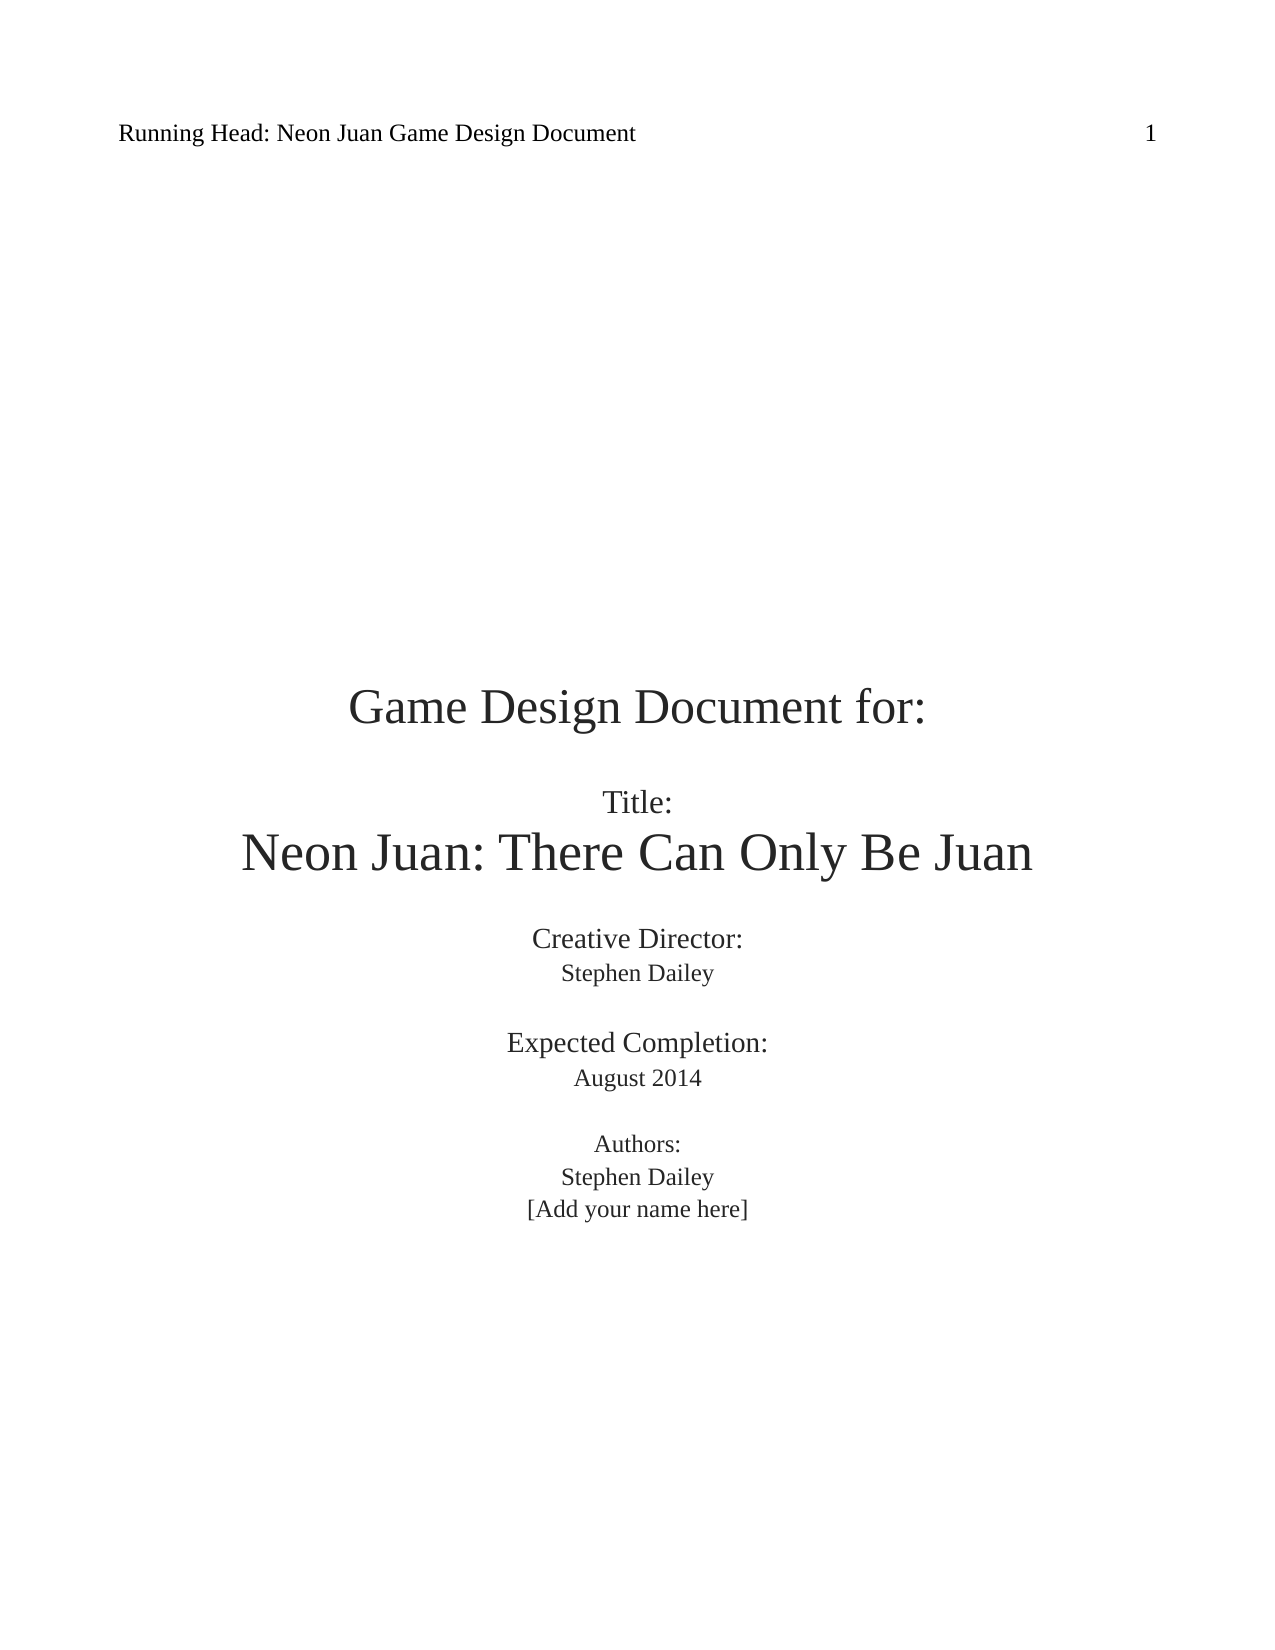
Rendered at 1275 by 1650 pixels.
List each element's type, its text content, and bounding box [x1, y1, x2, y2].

text Authors: [118, 1125, 1157, 1157]
text August 2014 [118, 1059, 1157, 1092]
text Creative Director: [118, 921, 1157, 954]
text Title: [118, 782, 1157, 820]
text [Add your name here] [118, 1190, 1157, 1223]
text Game Design Document for: [118, 676, 1157, 734]
text Expected Completion: [118, 1026, 1157, 1059]
text Stephen Dailey [118, 1157, 1157, 1190]
text Stephen Dailey [118, 954, 1157, 987]
text Neon Juan: There Can Only Be Juan [118, 820, 1157, 882]
